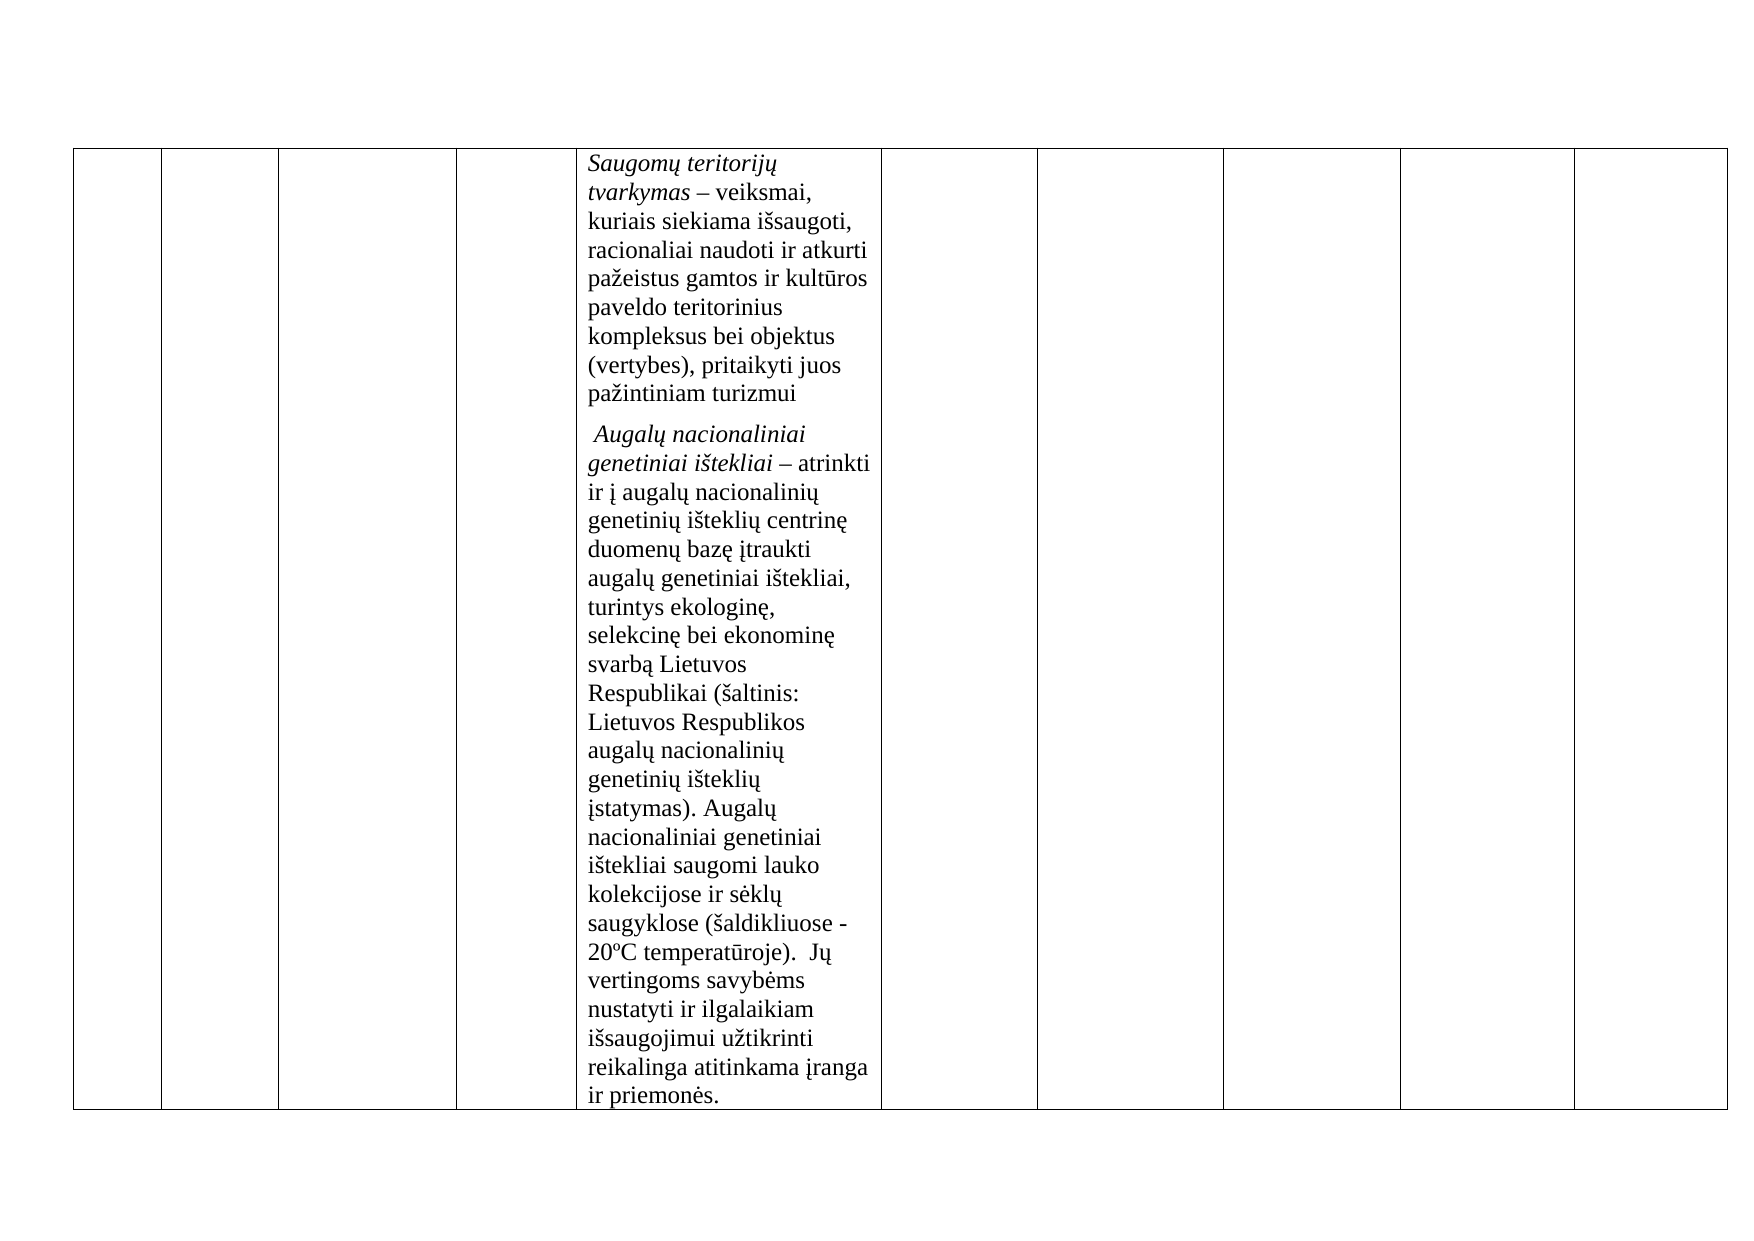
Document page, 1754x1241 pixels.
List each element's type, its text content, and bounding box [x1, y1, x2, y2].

table_cell [1224, 149, 1400, 1109]
table_cell [1575, 149, 1727, 1109]
table_cell [1038, 149, 1223, 1109]
table_cell [162, 149, 278, 1109]
table_cell [882, 149, 1037, 1109]
table_cell Saugomų teritorijų tvarkymas – veiksmai, kuriais siekiama išsaugoti, racionaliai naudoti ir atkurti pažeistus gamtos ir kultūros paveldo teritorinius kompleksus bei objektus (vertybes), pritaikyti juos pažintiniam turizmui Augalų nacionaliniai genetiniai ištekliai – atrinkti ir į augalų nacionalinių genetinių išteklių centrinę duomenų bazę įtraukti augalų genetiniai ištekliai, turintys ekologinę, selekcinę bei ekonominę svarbą Lietuvos Respublikai (šaltinis: Lietuvos Respublikos augalų nacionalinių genetinių išteklių įstatymas). Augalų nacionaliniai genetiniai ištekliai saugomi lauko kolekcijose ir sėklų saugyklose (šaldikliuose -20ºC temperatūroje). Jų vertingoms savybėms nustatyti ir ilgalaikiam išsaugojimui užtikrinti reikalinga atitinkama įranga ir priemonės. [577, 149, 881, 1109]
table_cell [74, 149, 161, 1109]
table_cell [457, 149, 576, 1109]
table_cell [279, 149, 456, 1109]
table_cell [1401, 149, 1574, 1109]
